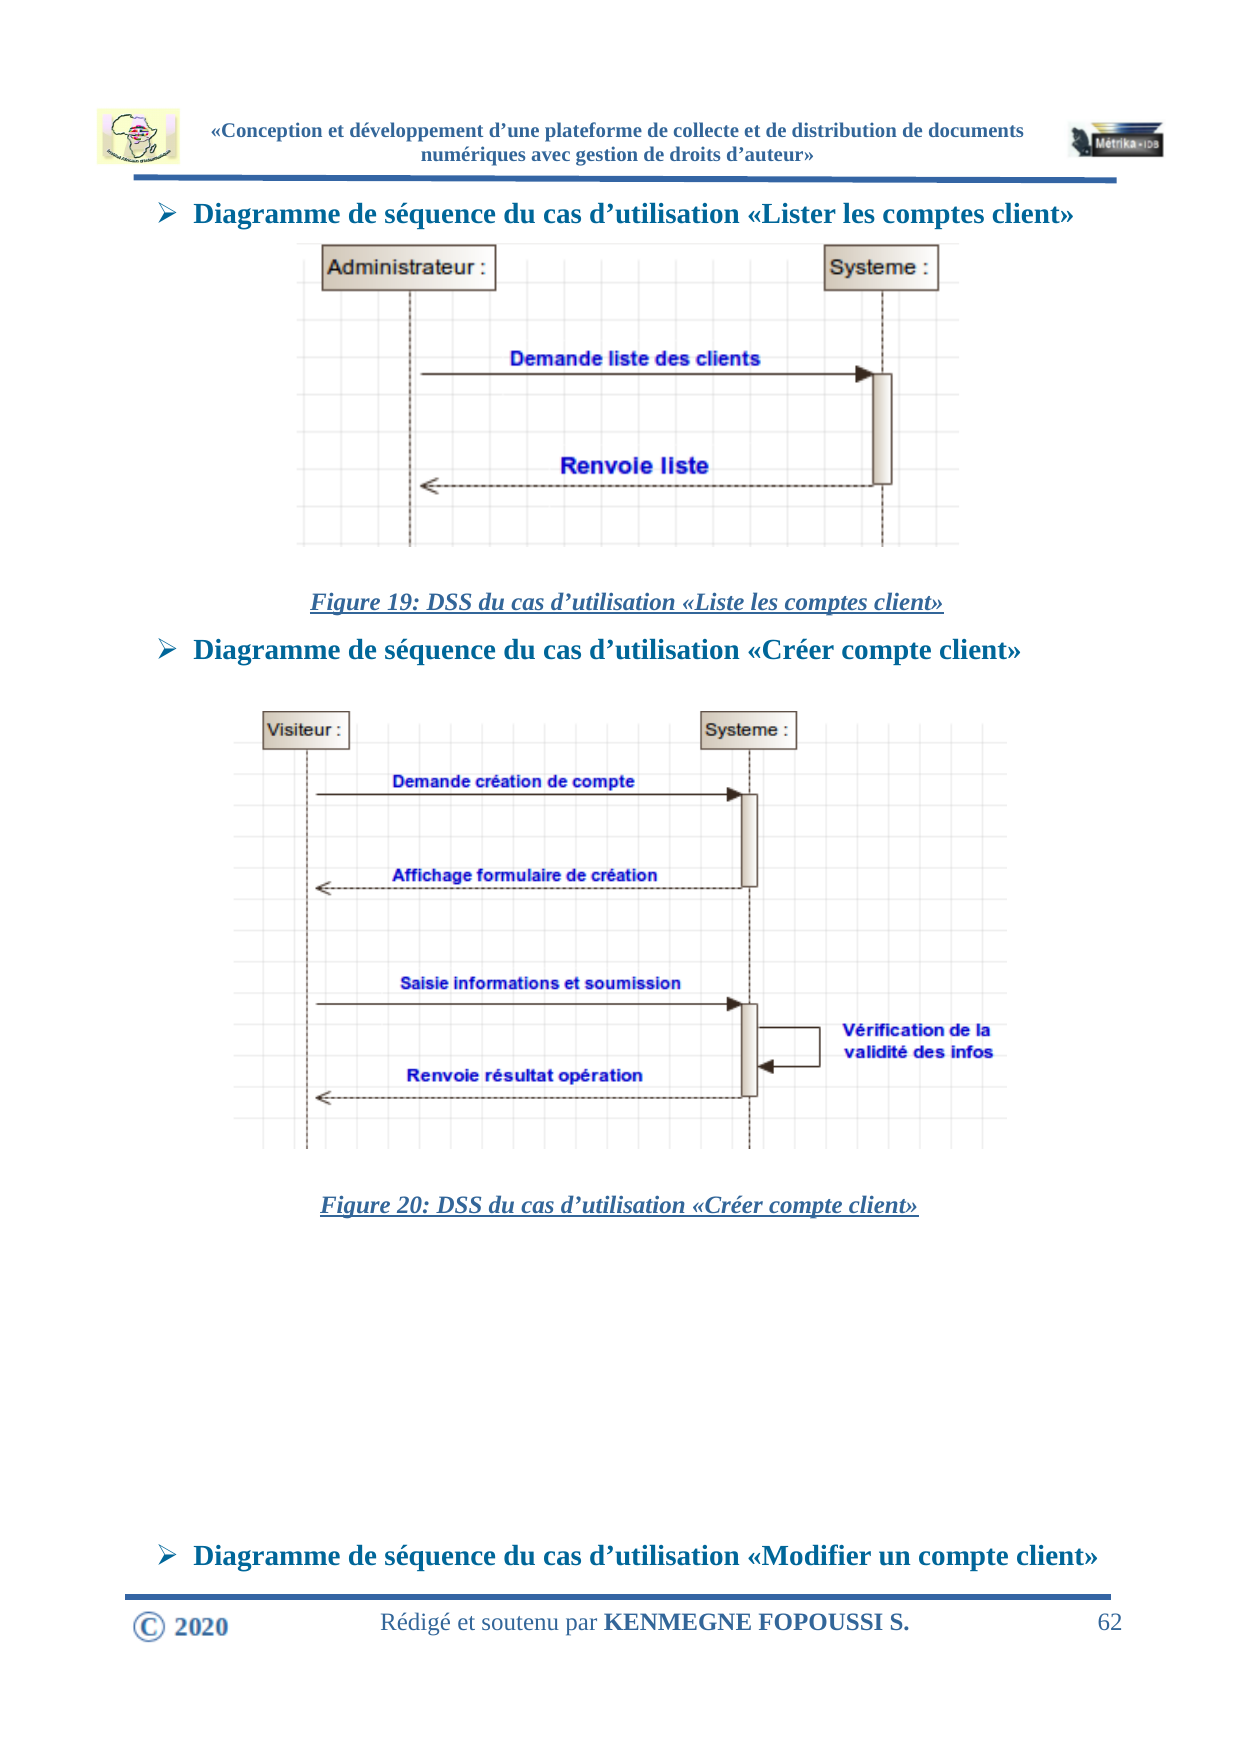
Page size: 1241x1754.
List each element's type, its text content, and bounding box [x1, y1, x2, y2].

text Figure 19: DSS du cas d’utilisation «Liste les comptes client» [297, 587, 959, 616]
picture [296, 243, 960, 547]
picture [1063, 116, 1168, 160]
list Diagramme de séquence du cas d’utilisation «Créer compte client» [156, 632, 1122, 666]
picture [126, 1604, 231, 1647]
list Diagramme de séquence du cas d’utilisation «Modifier un compte client» [156, 1538, 1122, 1571]
picture [158, 1544, 174, 1554]
picture [233, 711, 1007, 1149]
picture [158, 202, 174, 212]
list Diagramme de séquence du cas d’utilisation «Lister les comptes client» [156, 196, 1122, 229]
picture [158, 638, 174, 648]
picture [95, 107, 182, 166]
text Figure 20: DSS du cas d’utilisation «Créer compte client» [233, 1190, 1007, 1219]
